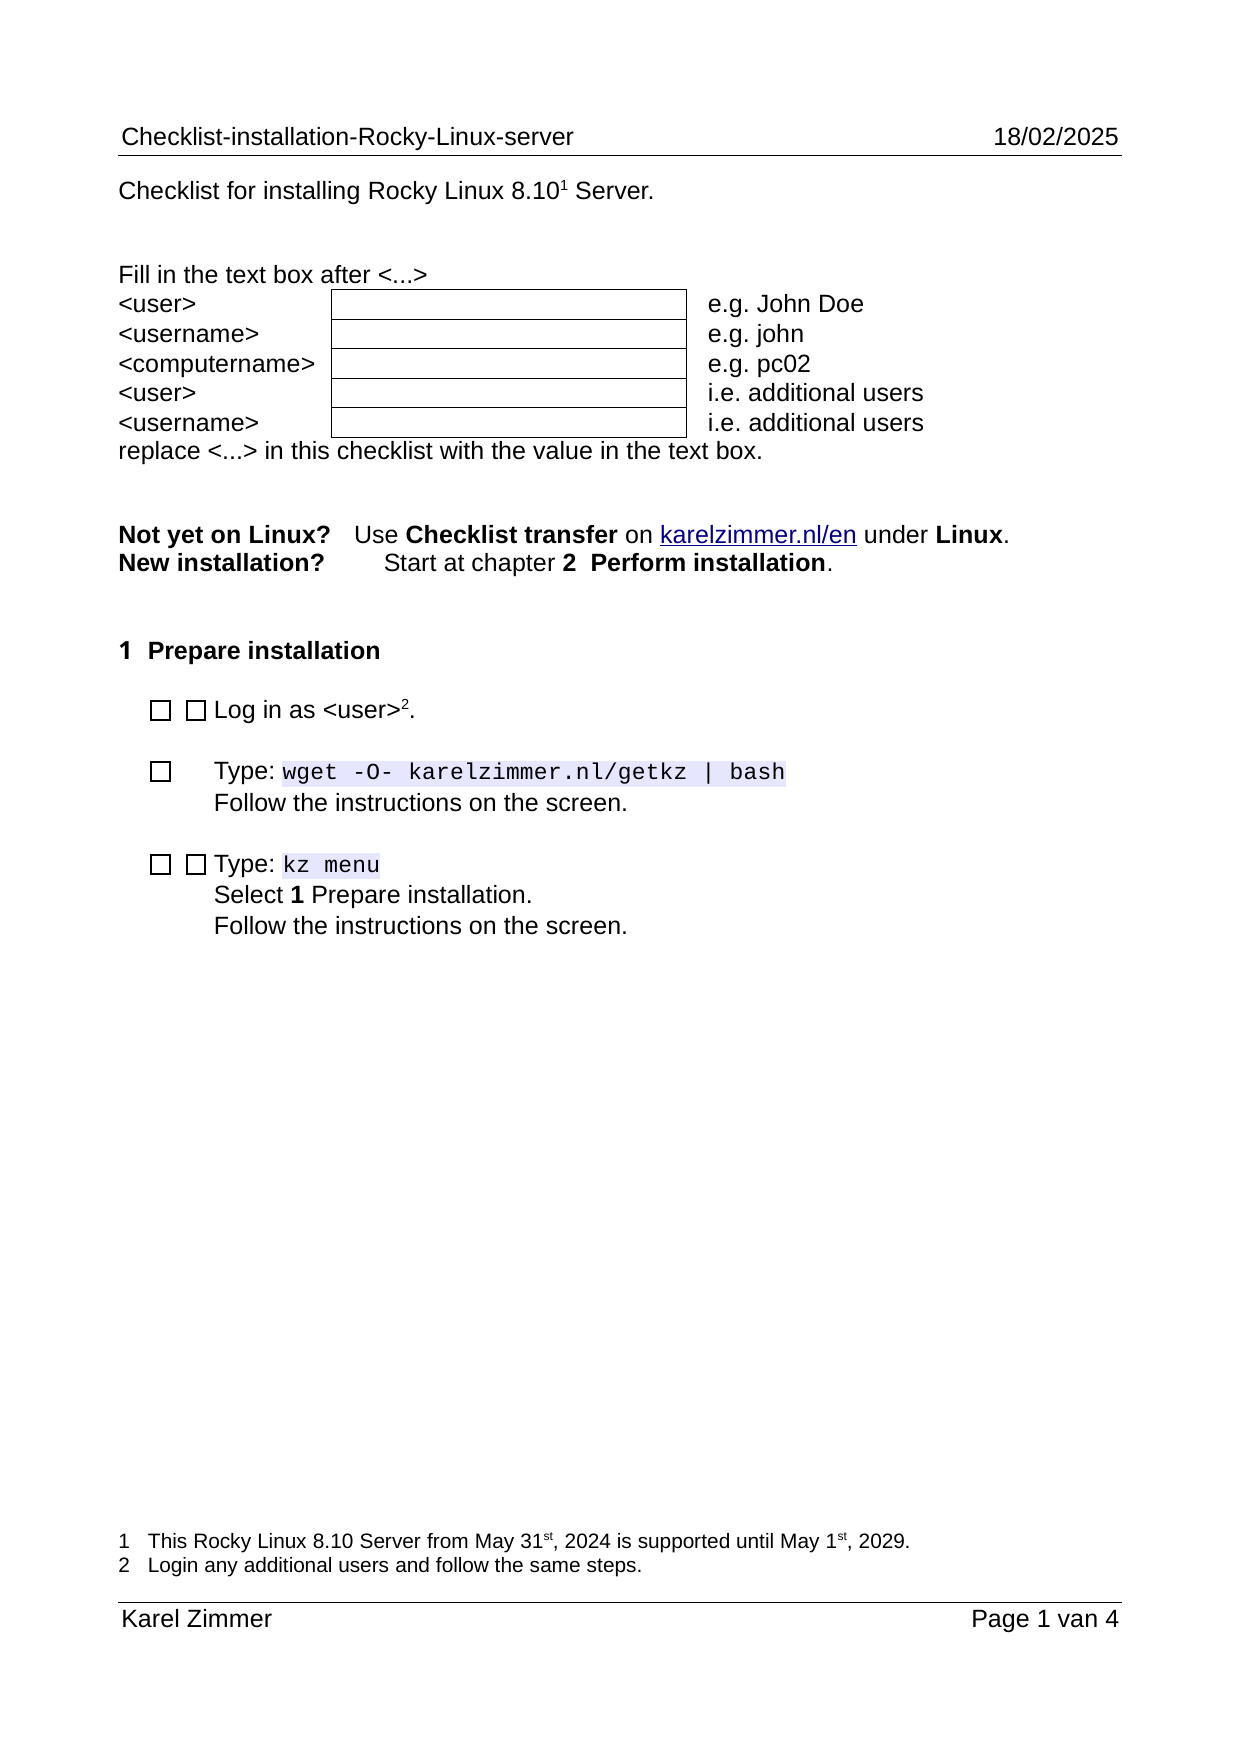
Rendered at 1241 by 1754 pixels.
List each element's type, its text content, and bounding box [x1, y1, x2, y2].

table_cell [177, 880, 213, 911]
table_cell [142, 848, 177, 880]
text Not yet on Linux? Use Checklist transfer on karelzimmer.nl/en under Linux. [118, 521, 1122, 549]
text <user> [118, 289, 331, 319]
table_cell [142, 788, 177, 818]
text New installation? Start at chapter 2 Perform installation. [118, 549, 1122, 577]
text <user> [118, 378, 331, 407]
text Checklist for installing Rocky Linux 8.10 Server. [118, 177, 1122, 205]
table_header [142, 695, 177, 726]
table_cell [177, 848, 213, 880]
text <username> [118, 407, 331, 437]
text <computername> [118, 348, 331, 378]
text e.g. john [687, 319, 1122, 348]
table_cell Type: wget -O- karelzimmer.nl/getkz | bash [213, 756, 1122, 788]
table_cell [142, 818, 177, 848]
table_cell [213, 818, 1122, 848]
table_cell [118, 848, 142, 880]
table_cell [118, 818, 142, 848]
text e.g. John Doe [687, 289, 1122, 319]
table_cell [118, 788, 142, 818]
table_cell Follow the instructions on the screen. [213, 788, 1122, 818]
table_cell [118, 880, 142, 911]
text i.e. additional users [687, 378, 1122, 407]
table_cell [213, 726, 1122, 756]
table_cell [118, 911, 142, 941]
table_cell [177, 788, 213, 818]
table_header [118, 695, 142, 726]
table_cell Select 1 Prepare installation. [213, 880, 1122, 911]
table_cell [142, 726, 177, 756]
table_cell [118, 726, 142, 756]
text replace <...> in this checklist with the value in the text box. [118, 437, 1122, 465]
table_cell [177, 756, 213, 788]
list Prepare installation [118, 633, 1122, 667]
table_cell [118, 756, 142, 788]
table_cell [177, 911, 213, 941]
table_header [177, 695, 213, 726]
table_cell Follow the instructions on the screen. [213, 911, 1122, 941]
table_cell Type: kz menu [213, 848, 1122, 880]
text i.e. additional users [687, 407, 1122, 437]
table_header Log in as <user>. [213, 695, 1122, 726]
text This Rocky Linux 8.10 Server from May 31st, 2024 is supported until May 1st, 2029. [118, 1530, 1122, 1553]
text e.g. pc02 [687, 348, 1122, 378]
table_cell [177, 726, 213, 756]
table_cell [142, 756, 177, 788]
table_cell [142, 880, 177, 911]
table_cell [177, 818, 213, 848]
text <username> [118, 319, 331, 348]
table_cell [142, 911, 177, 941]
text Fill in the text box after <...> [118, 261, 1122, 289]
